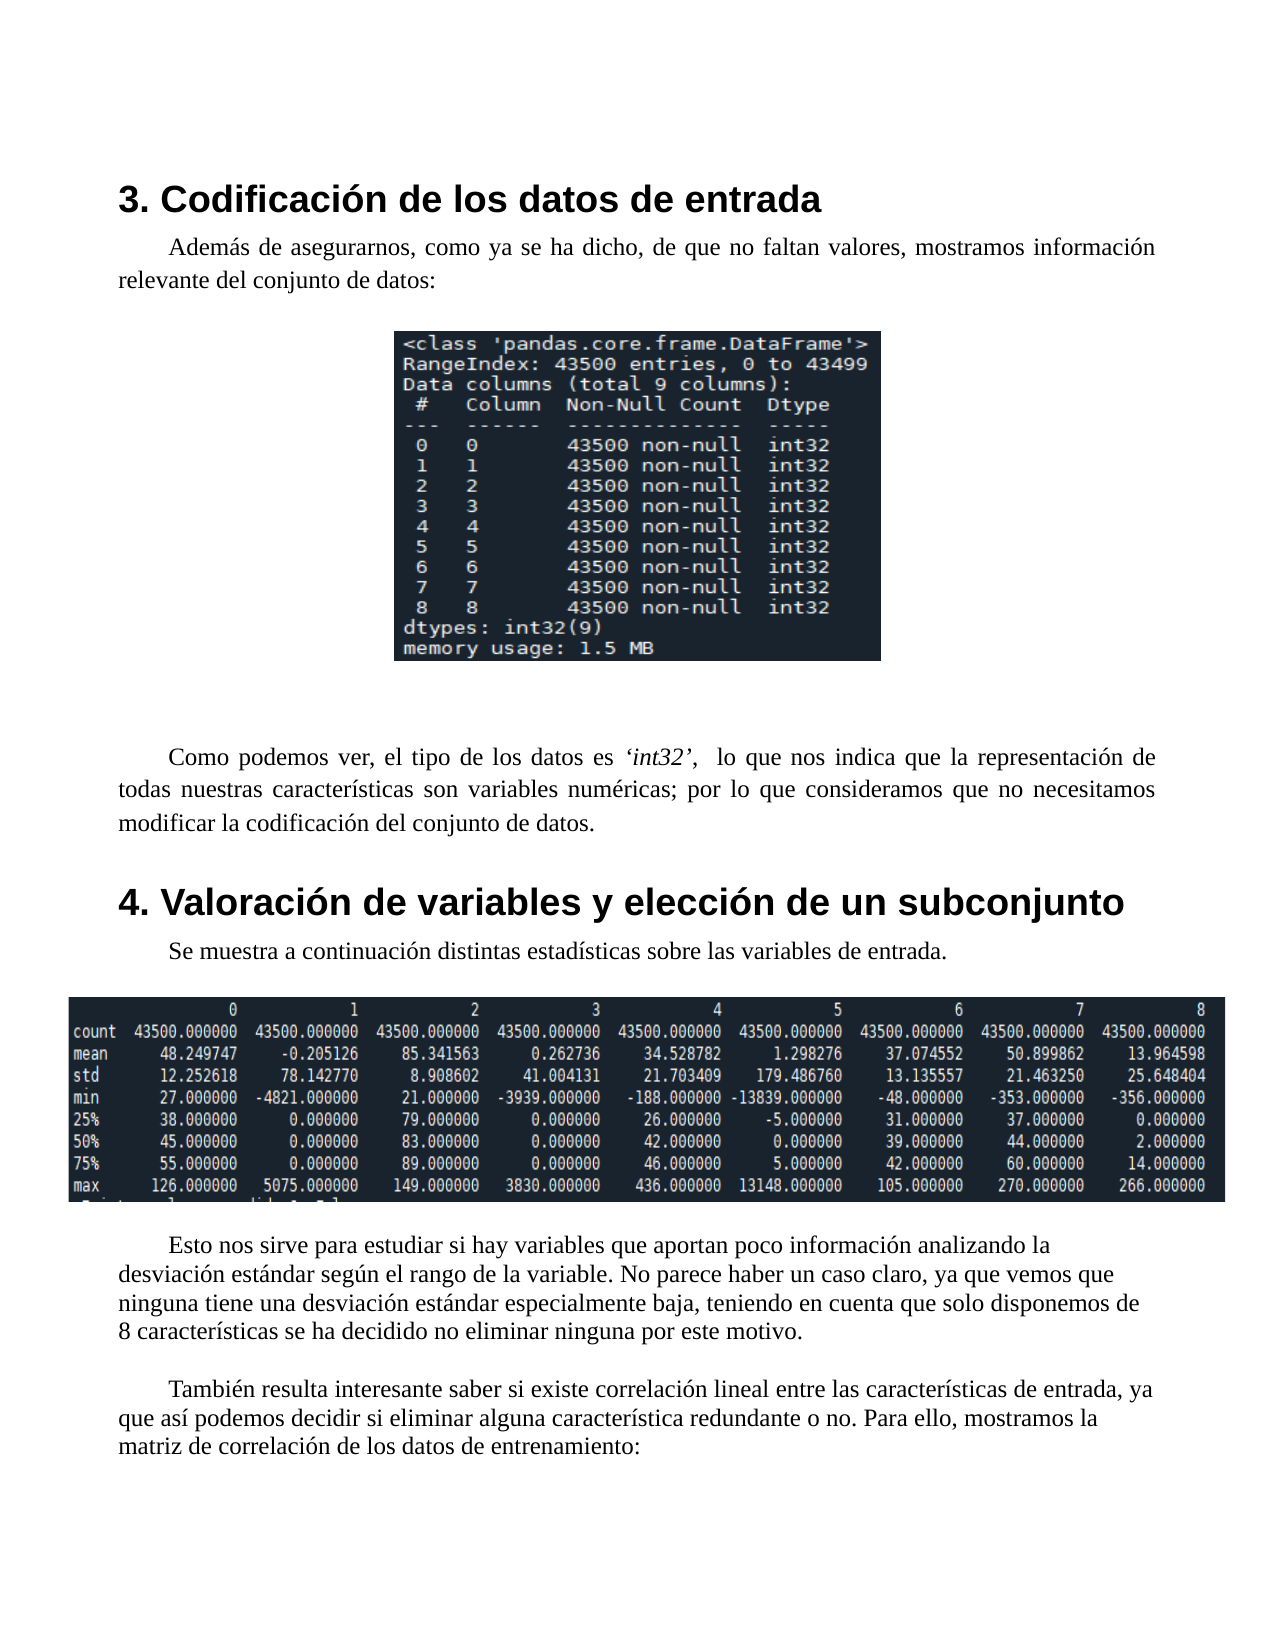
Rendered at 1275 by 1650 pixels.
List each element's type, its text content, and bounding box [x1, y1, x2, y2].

text También resulta interesante saber si existe correlación lineal entre las características de entrada, ya que así podemos decidir si eliminar alguna característica redundante o no. Para ello, mostramos la matriz de correlación de los datos de entrenamiento: [118, 1374, 1157, 1460]
text Además de asegurarnos, como ya se ha dicho, de que no faltan valores, mostramos información relevante del conjunto de datos: [118, 232, 1157, 294]
text Se muestra a continuación distintas estadísticas sobre las variables de entrada. [118, 936, 1157, 965]
subtitle 4. Valoración de variables y elección de un subconjunto [118, 880, 1157, 924]
text Como podemos ver, el tipo de los datos es ‘int32’, lo que nos indica que la representación de todas nuestras características son variables numéricas; por lo que consideramos que no necesitamos modificar la codificación del conjunto de datos. [118, 742, 1157, 836]
subtitle 3. Codificación de los datos de entrada [118, 176, 1157, 220]
picture [68, 997, 1226, 1202]
text Esto nos sirve para estudiar si hay variables que aportan poco información analizando la desviación estándar según el rango de la variable. No parece haber un caso claro, ya que vemos que ninguna tiene una desviación estándar especialmente baja, teniendo en cuenta que solo disponemos de 8 características se ha decidido no eliminar ninguna por este motivo. [118, 1230, 1157, 1345]
picture [394, 331, 881, 661]
